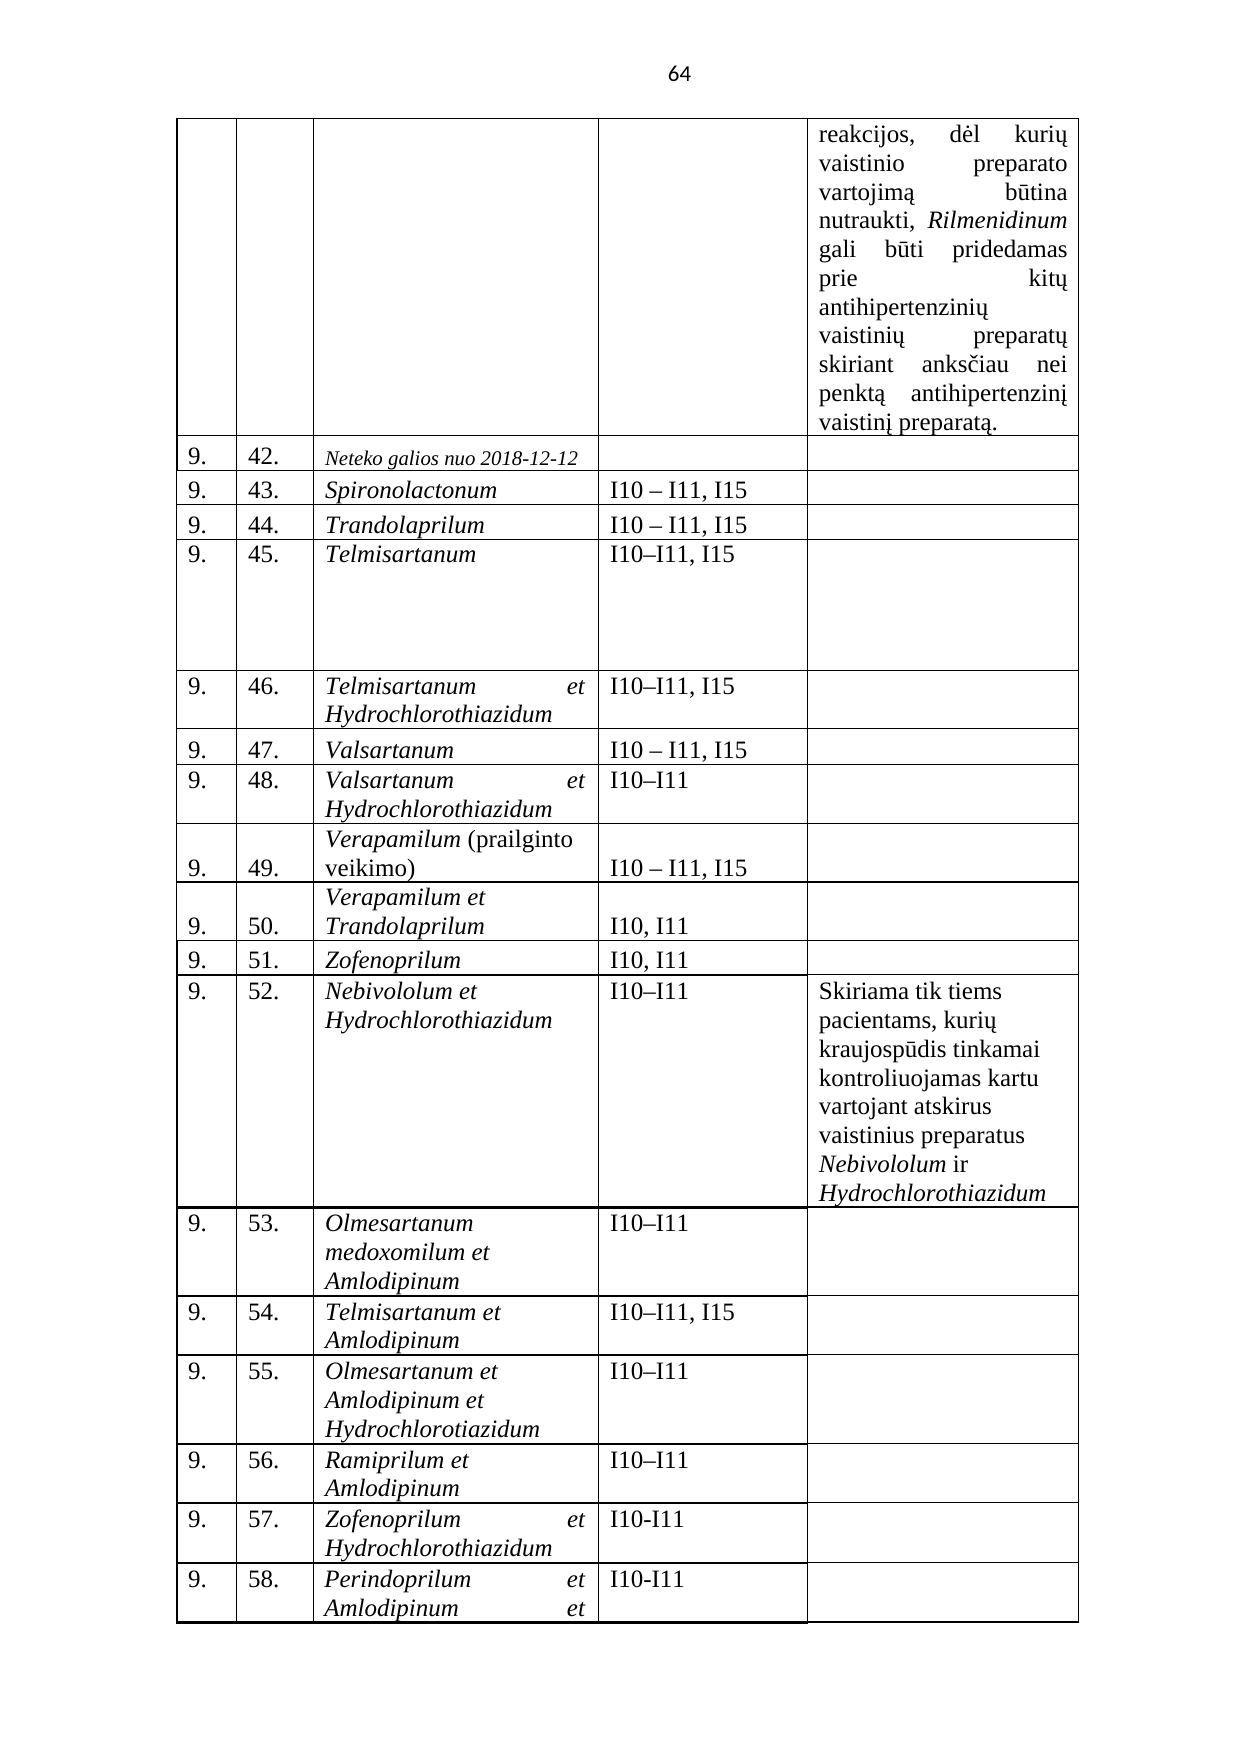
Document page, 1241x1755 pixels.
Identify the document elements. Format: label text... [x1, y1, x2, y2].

table_cell [1099, 940, 1103, 974]
table_cell [1093, 940, 1099, 974]
table_cell [1099, 1295, 1103, 1354]
table_cell 57. [237, 1504, 313, 1562]
table_cell [808, 1296, 1078, 1354]
table_cell [1093, 1295, 1099, 1354]
table_cell 9. [178, 1297, 236, 1354]
table_cell I10–I11 [599, 1445, 807, 1502]
table_cell I10–I11 [599, 765, 807, 823]
table_cell 56. [237, 1445, 313, 1502]
table_cell 9. [177, 765, 236, 823]
table_cell 9. [178, 1445, 236, 1502]
table_cell Olmesartanum et Amlodipinum et Hydrochlorotiazidum [314, 1356, 598, 1443]
table_cell [1084, 470, 1088, 504]
table_cell Valsartanum [314, 729, 598, 764]
table_cell [1103, 974, 1109, 1206]
table_cell 49. [237, 824, 313, 881]
table_cell 9. [177, 824, 236, 881]
table_cell [1088, 1295, 1093, 1354]
table_cell [808, 824, 1078, 881]
table_cell [1093, 539, 1099, 670]
table_cell [1099, 118, 1103, 435]
table_cell [1109, 435, 1123, 470]
table_cell 9. [177, 540, 236, 670]
table_cell [599, 119, 807, 435]
table_cell [1103, 881, 1109, 940]
table_cell [1109, 118, 1123, 435]
table_cell [1109, 539, 1123, 670]
table_cell 50. [237, 883, 313, 940]
table_cell [1079, 974, 1083, 1206]
table_cell [1099, 1562, 1103, 1621]
table_cell Verapamilum et Trandolaprilum [314, 883, 598, 940]
table_cell [1088, 435, 1093, 470]
table_cell [1088, 974, 1093, 1206]
table_cell [1093, 470, 1099, 504]
table_cell 9. [178, 941, 236, 974]
table_cell [1093, 728, 1099, 764]
table_cell [1079, 435, 1083, 470]
table_cell [1109, 1206, 1123, 1295]
table_cell [1079, 1562, 1083, 1621]
table_cell [1088, 670, 1093, 728]
table_cell Telmisartanum et Hydrochlorothiazidum [314, 671, 598, 728]
table_cell [1103, 670, 1109, 728]
table_cell [1079, 670, 1083, 728]
table_cell [1109, 1562, 1123, 1621]
table_cell [1088, 504, 1093, 538]
table_cell I10-I11 [599, 1564, 807, 1621]
table_cell 9. [178, 1209, 236, 1295]
table_cell [1084, 823, 1088, 881]
table_cell Verapamilum (prailginto veikimo) [314, 824, 598, 881]
table_cell [1088, 470, 1093, 504]
table_cell [1109, 940, 1123, 974]
table_cell I10 – I11, I15 [599, 824, 807, 881]
table_cell [1079, 118, 1083, 435]
table_cell [1103, 764, 1109, 823]
table_cell [1093, 881, 1099, 940]
table_cell [1084, 118, 1088, 435]
table_cell [1088, 1354, 1093, 1443]
table_cell [1084, 1443, 1088, 1502]
table_cell [1103, 1354, 1109, 1443]
table_cell [1103, 1206, 1109, 1295]
table_cell 9. [177, 883, 236, 940]
table_cell [1079, 1443, 1083, 1502]
table_cell [314, 119, 598, 435]
table_cell I10-I11 [599, 1504, 807, 1562]
table_cell [1103, 1443, 1109, 1502]
table_cell [1079, 728, 1083, 764]
table_cell [1079, 823, 1083, 881]
table_cell Spironolactonum [314, 471, 598, 504]
table_cell 9. [178, 436, 236, 470]
table_cell [808, 505, 1078, 538]
table_cell [1084, 1562, 1088, 1621]
table_cell [1099, 1443, 1103, 1502]
table_cell [1079, 470, 1083, 504]
table_cell Telmisartanum [314, 540, 598, 670]
table_cell [1093, 1206, 1099, 1295]
table_cell Valsartanum et Hydrochlorothiazidum [314, 765, 598, 823]
table_cell I10 – I11, I15 [599, 729, 807, 764]
table_cell [1079, 1354, 1083, 1443]
table_cell [1088, 1443, 1093, 1502]
table_cell [1099, 539, 1103, 670]
table_cell [1088, 764, 1093, 823]
table_cell [1103, 823, 1109, 881]
table_cell [1103, 1502, 1109, 1562]
table_cell [1099, 764, 1103, 823]
table_cell [1109, 974, 1123, 1206]
table_cell [1088, 1562, 1093, 1621]
table_cell 44. [237, 505, 313, 538]
table_cell [1103, 435, 1109, 470]
table_cell [1084, 670, 1088, 728]
table_cell 54. [237, 1297, 313, 1354]
table_cell [1088, 940, 1093, 974]
table_cell 9. [177, 729, 236, 764]
table_cell [1109, 764, 1123, 823]
table_cell [1109, 881, 1123, 940]
table_cell 9. [178, 1564, 236, 1621]
table_cell I10, I11 [599, 941, 807, 974]
table_cell I10 – I11, I15 [599, 505, 807, 538]
table_cell [1103, 539, 1109, 670]
table_cell I10–I11 [599, 1209, 807, 1295]
table_cell [1103, 728, 1109, 764]
table_cell [1103, 118, 1109, 435]
table_cell [1079, 1295, 1083, 1354]
table_cell Neteko galios nuo 2018-12-12 [314, 436, 598, 470]
table_cell [1088, 823, 1093, 881]
table_cell [1103, 940, 1109, 974]
table_cell [1103, 1295, 1109, 1354]
table_cell [808, 471, 1078, 504]
table_cell [1084, 1502, 1088, 1562]
table_cell [1099, 728, 1103, 764]
table_cell [237, 119, 313, 435]
table_cell Nebivololum et Hydrochlorothiazidum [314, 976, 598, 1206]
table_cell 52. [237, 976, 313, 1206]
table_cell [808, 1208, 1078, 1295]
table_cell [1079, 504, 1083, 538]
table_cell I10 – I11, I15 [599, 471, 807, 504]
table_cell [1079, 539, 1083, 670]
table_cell [1109, 1502, 1123, 1562]
table_cell Zofenoprilum [314, 941, 598, 974]
table_cell I10, I11 [599, 883, 807, 940]
table_cell Perindoprilum et Amlodipinum et [314, 1564, 598, 1621]
table_cell I10–I11, I15 [599, 1297, 807, 1354]
table_cell [1109, 670, 1123, 728]
table_cell I10–I11, I15 [599, 540, 807, 670]
table_cell [1093, 118, 1099, 435]
table_cell [1109, 728, 1123, 764]
table_cell [1084, 974, 1088, 1206]
table_cell [808, 436, 1078, 470]
table_cell Ramiprilum et Amlodipinum [314, 1445, 598, 1502]
table_cell 51. [237, 941, 313, 974]
table_cell I10–I11 [599, 976, 807, 1206]
table_cell reakcijos, dėl kurių vaistinio preparato vartojimą būtina nutraukti, Rilmenidinum gali būti pridedamas prie kitų antihipertenzinių vaistinių preparatų skiriant anksčiau nei penktą antihipertenzinį vaistinį preparatą. [808, 119, 1078, 435]
table_cell [1103, 504, 1109, 538]
table_cell 9. [178, 1504, 236, 1562]
table_cell [1093, 670, 1099, 728]
table_cell [1109, 1443, 1123, 1502]
table_cell [1084, 881, 1088, 940]
table_cell [1079, 1502, 1083, 1562]
table_cell Skiriama tik tiems pacientams, kurių kraujospūdis tinkamai kontroliuojamas kartu vartojant atskirus vaistinius preparatus Nebivololum ir Hydrochlorothiazidum [808, 975, 1078, 1206]
table_cell [1084, 539, 1088, 670]
table_cell Zofenoprilum et Hydrochlorothiazidum [314, 1504, 598, 1562]
table_cell [1099, 670, 1103, 728]
table_cell [1099, 435, 1103, 470]
table_cell Telmisartanum et Amlodipinum [314, 1297, 598, 1354]
table_cell [808, 1503, 1078, 1562]
table_cell [1099, 504, 1103, 538]
table_cell [1084, 1295, 1088, 1354]
table_cell [808, 941, 1078, 974]
table_cell [1079, 940, 1083, 974]
table_cell 48. [237, 765, 313, 823]
table_cell [1109, 470, 1123, 504]
table_cell 9. [178, 1356, 236, 1443]
table_cell 58. [237, 1564, 313, 1621]
table_cell [599, 436, 807, 470]
table_cell 9. [177, 471, 236, 504]
table_cell [1093, 764, 1099, 823]
table_cell [1103, 1562, 1109, 1621]
table_cell I10–I11 [599, 1356, 807, 1443]
table_cell [1093, 1502, 1099, 1562]
table_cell [1099, 881, 1103, 940]
table_cell [1093, 435, 1099, 470]
table_cell 9. [177, 671, 236, 728]
table_cell [178, 119, 236, 435]
table_cell [1099, 823, 1103, 881]
table_cell [1093, 823, 1099, 881]
table_cell [1088, 539, 1093, 670]
table_cell [1099, 1206, 1103, 1295]
table_cell [1099, 1502, 1103, 1562]
table_cell [1079, 764, 1083, 823]
table_cell 42. [237, 436, 313, 470]
table_cell [808, 1355, 1078, 1443]
table_cell [1079, 1206, 1083, 1295]
table_cell [1084, 1206, 1088, 1295]
table_cell I10–I11, I15 [599, 671, 807, 728]
table_cell [1109, 1295, 1123, 1354]
table_cell 9. [177, 505, 236, 538]
table_cell [1093, 1354, 1099, 1443]
table_cell [1099, 974, 1103, 1206]
table_cell [1088, 1502, 1093, 1562]
table_cell 43. [237, 471, 313, 504]
table_cell [808, 1444, 1078, 1502]
table_cell [1088, 118, 1093, 435]
table_cell [808, 765, 1078, 823]
table_cell 45. [237, 540, 313, 670]
table_cell 46. [237, 671, 313, 728]
table_cell [1079, 881, 1083, 940]
table_cell [1093, 504, 1099, 538]
table_cell [1088, 881, 1093, 940]
table_cell [1088, 1206, 1093, 1295]
table_cell Olmesartanum medoxomilum et Amlodipinum [314, 1209, 598, 1295]
table_cell [1084, 435, 1088, 470]
table_cell [1084, 940, 1088, 974]
table_cell [808, 729, 1078, 764]
table_cell 55. [237, 1356, 313, 1443]
table_cell 47. [237, 729, 313, 764]
table_cell [1109, 823, 1123, 881]
table_cell [1109, 1354, 1123, 1443]
table_cell [808, 540, 1078, 670]
table_cell [1099, 470, 1103, 504]
table_cell [808, 883, 1078, 940]
table_cell [1099, 1354, 1103, 1443]
table_cell Trandolaprilum [314, 505, 598, 538]
table_cell [1084, 764, 1088, 823]
table_cell [808, 671, 1078, 728]
table_cell [1093, 1443, 1099, 1502]
table_cell [1109, 504, 1123, 538]
table_cell [1084, 728, 1088, 764]
table_cell 9. [178, 976, 236, 1206]
table_cell 53. [237, 1209, 313, 1295]
table_cell [1088, 728, 1093, 764]
table_cell [1093, 1562, 1099, 1621]
table_cell [808, 1563, 1078, 1621]
table_cell [1084, 1354, 1088, 1443]
table_cell [1093, 974, 1099, 1206]
table_cell [1103, 470, 1109, 504]
table_cell [1084, 504, 1088, 538]
